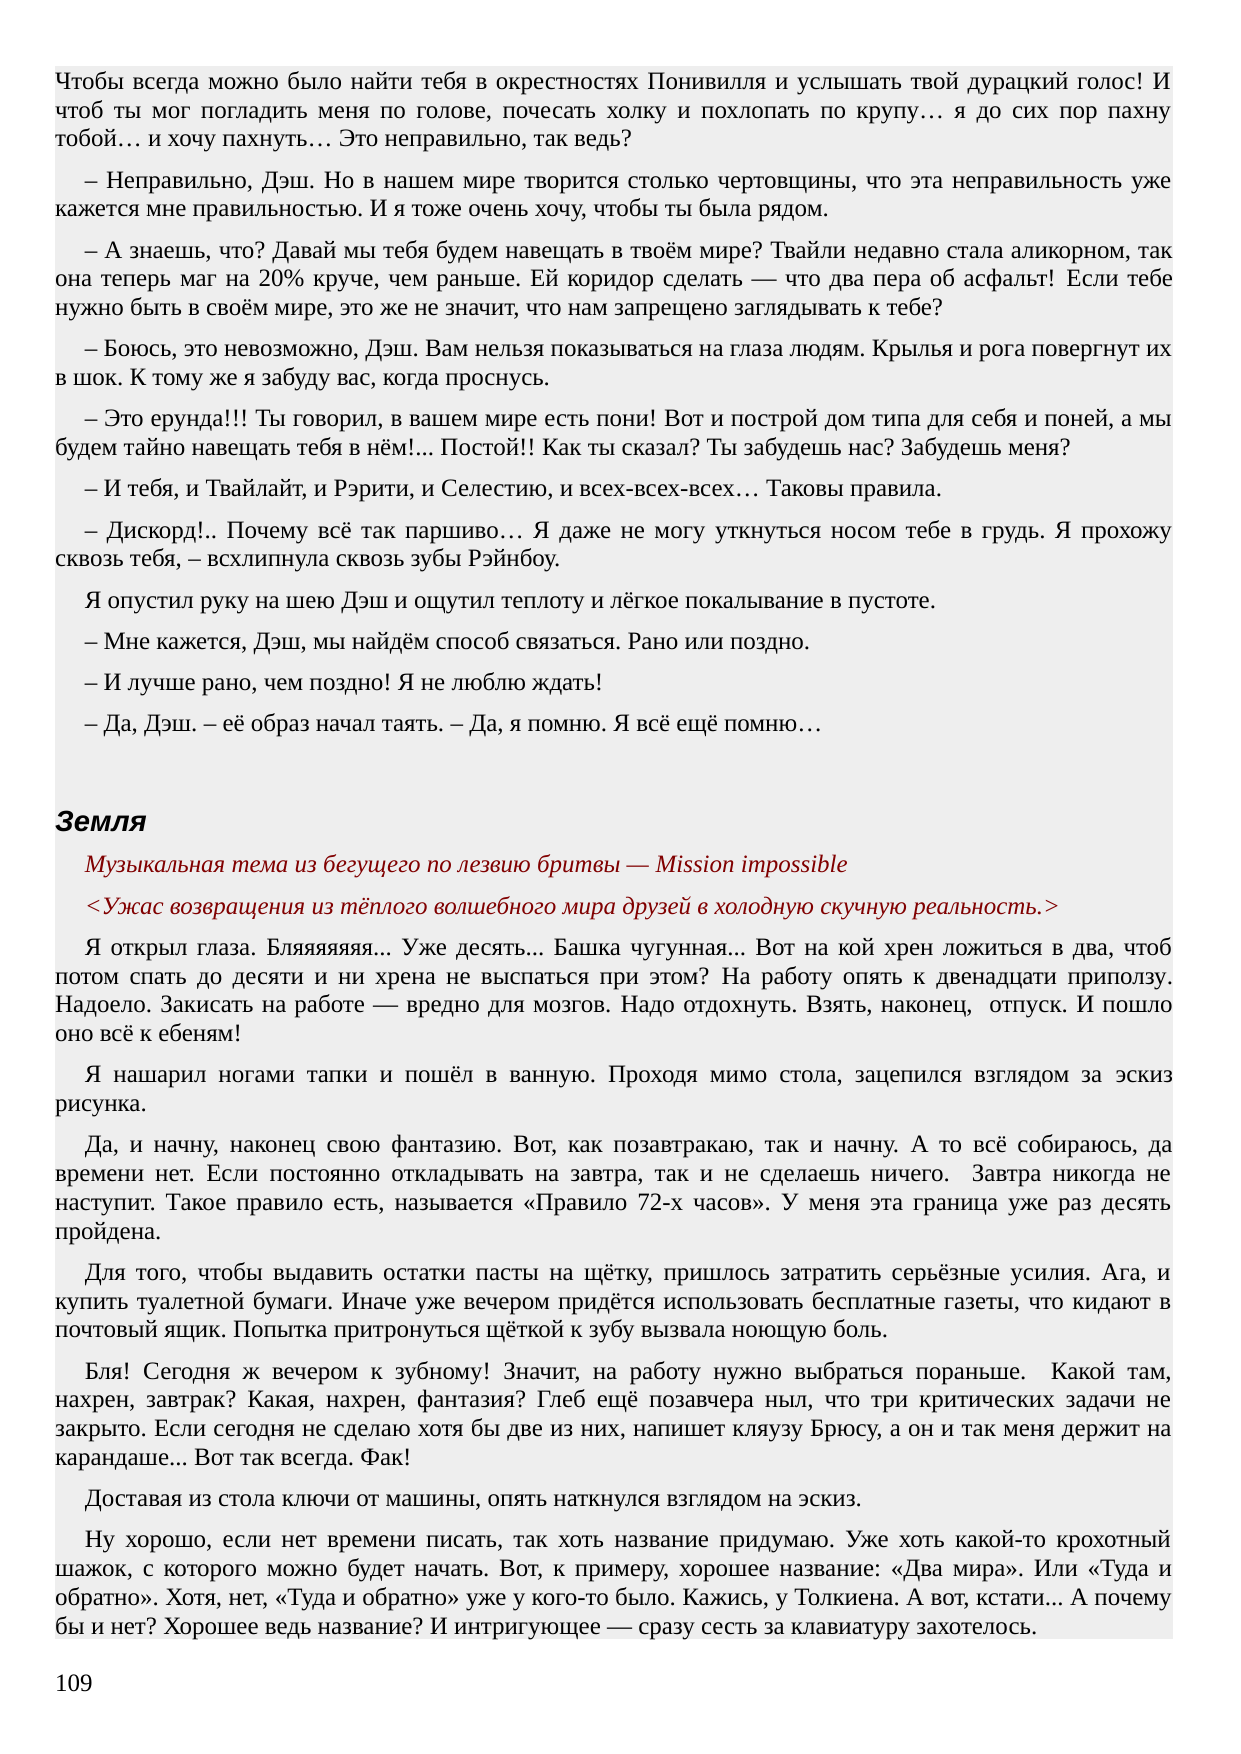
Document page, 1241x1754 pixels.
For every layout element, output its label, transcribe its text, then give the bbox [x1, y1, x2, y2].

text <Ужас возвращения из тёплого волшебного мира друзей в холодную скучную реальность.> [55, 891, 1173, 919]
text – А знаешь, что? Давай мы тебя будем навещать в твоём мире? Твайли недавно стала аликорном, так она теперь маг на 20% круче, чем раньше. Ей коридор сделать — что два пера об асфальт! Если тебе нужно быть в своём мире, это же не значит, что нам запрещено заглядывать к тебе? [55, 235, 1173, 321]
text Я опустил руку на шею Дэш и ощутил теплоту и лёгкое покалывание в пустоте. [55, 585, 1173, 613]
text – Да, Дэш. – её образ начал таять. – Да, я помню. Я всё ещё помню… [55, 708, 1173, 737]
text – Дискорд!.. Почему всё так паршиво… Я даже не могу уткнуться носом тебе в грудь. Я прохожу сквозь тебя, – всхлипнула сквозь зубы Рэйнбоу. [55, 515, 1173, 572]
text – Мне кажется, Дэш, мы найдём способ связаться. Рано или поздно. [55, 626, 1173, 655]
subtitle Земля [55, 803, 1173, 837]
text Доставая из стола ключи от машины, опять наткнулся взглядом на эскиз. [55, 1483, 1173, 1512]
text Для того, чтобы выдавить остатки пасты на щётку, пришлось затратить серьёзные усилия. Ага, и купить туалетной бумаги. Иначе уже вечером придётся использовать бесплатные газеты, что кидают в почтовый ящик. Попытка притронуться щёткой к зубу вызвала ноющую боль. [55, 1257, 1173, 1343]
text Ну хорошо, если нет времени писать, так хоть название придумаю. Уже хоть какой-то крохотный шажок, с которого можно будет начать. Вот, к примеру, хорошее название: «Два мира». Или «Туда и обратно». Хотя, нет, «Туда и обратно» уже у кого-то было. Кажись, у Толкиена. А вот, кстати... А почему бы и нет? Хорошее ведь название? И интригующее — сразу сесть за клавиатуру захотелось. [55, 1524, 1173, 1639]
text Чтобы всегда можно было найти тебя в окрестностях Понивилля и услышать твой дурацкий голос! И чтоб ты мог погладить меня по голове, почесать холку и похлопать по крупу… я до сих пор пахну тобой… и хочу пахнуть… Это неправильно, так ведь? [55, 66, 1173, 152]
text – Боюсь, это невозможно, Дэш. Вам нельзя показываться на глаза людям. Крылья и рога повергнут их в шок. К тому же я забуду вас, когда проснусь. [55, 333, 1173, 391]
text – И лучше рано, чем поздно! Я не люблю ждать! [55, 667, 1173, 696]
text – Неправильно, Дэш. Но в нашем мире творится столько чертовщины, что эта неправильность уже кажется мне правильностью. И я тоже очень хочу, чтобы ты была рядом. [55, 165, 1173, 222]
text – И тебя, и Твайлайт, и Рэрити, и Селестию, и всех-всех-всех… Таковы правила. [55, 473, 1173, 502]
text Бля! Сегодня ж вечером к зубному! Значит, на работу нужно выбраться пораньше. Какой там, нахрен, завтрак? Какая, нахрен, фантазия? Глеб ещё позавчера ныл, что три критических задачи не закрыто. Если сегодня не сделаю хотя бы две из них, напишет кляузу Брюсу, а он и так меня держит на карандаше... Вот так всегда. Фак! [55, 1356, 1173, 1471]
text – Это ерунда!!! Ты говорил, в вашем мире есть пони! Вот и построй дом типа для себя и поней, а мы будем тайно навещать тебя в нём!... Постой!! Как ты сказал? Ты забудешь нас? Забудешь меня? [55, 403, 1173, 461]
text Музыкальная тема из бегущего по лезвию бритвы — Mission impossible [55, 849, 1173, 878]
text Я нашарил ногами тапки и пошёл в ванную. Проходя мимо стола, зацепился взглядом за эскиз рисунка. [55, 1059, 1173, 1117]
text Да, и начну, наконец свою фантазию. Вот, как позавтракаю, так и начну. А то всё собираюсь, да времени нет. Если постоянно откладывать на завтра, так и не сделаешь ничего. Завтра никогда не наступит. Такое правило есть, называется «Правило 72-х часов». У меня эта граница уже раз десять пройдена. [55, 1129, 1173, 1244]
text Я открыл глаза. Бляяяяяяя... Уже десять... Башка чугунная... Вот на кой хрен ложиться в два, чтоб потом спать до десяти и ни хрена не выспаться при этом? На работу опять к двенадцати приползу. Надоело. Закисать на работе — вредно для мозгов. Надо отдохнуть. Взять, наконец, отпуск. И пошло оно всё к ебеням! [55, 932, 1173, 1047]
